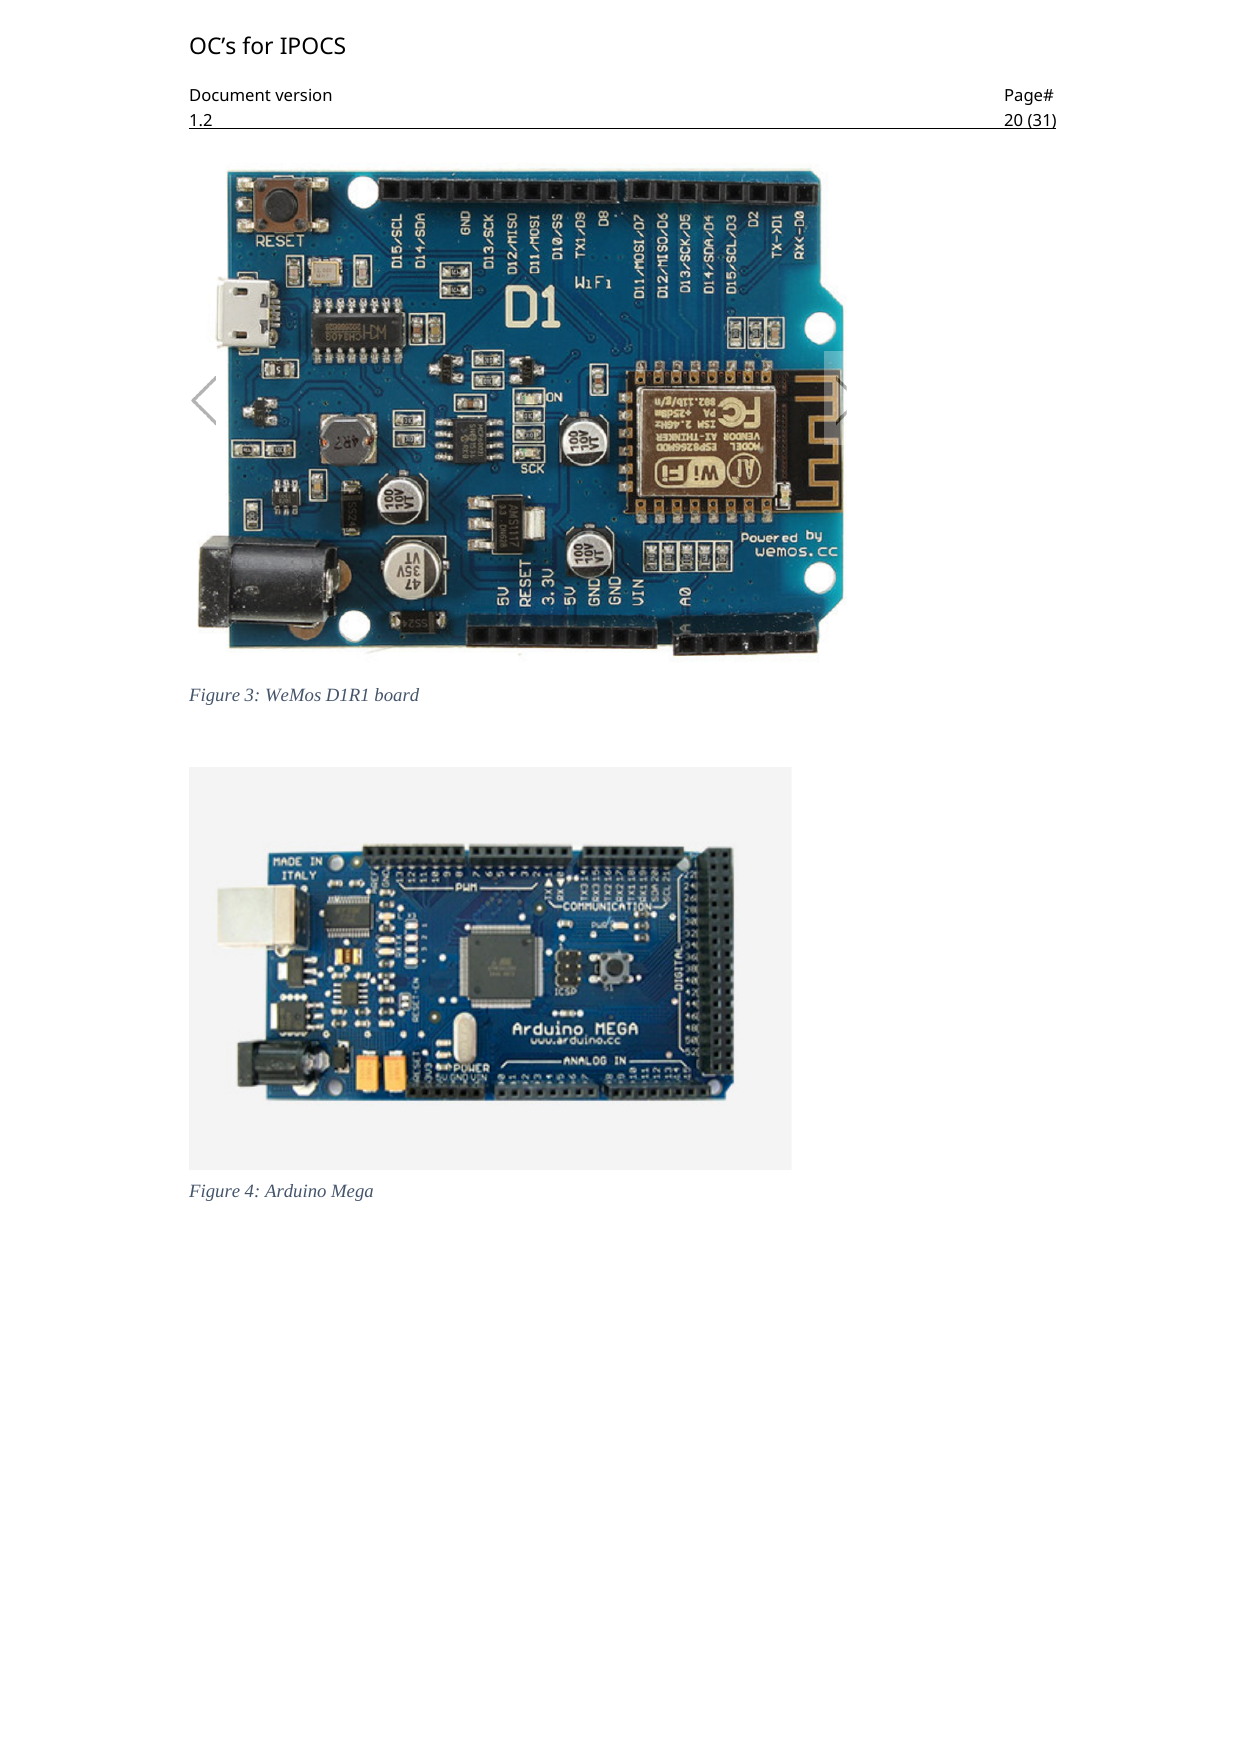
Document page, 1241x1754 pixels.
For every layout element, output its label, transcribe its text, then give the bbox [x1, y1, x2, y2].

text Figure 3: WeMos D1R1 board [189, 684, 1122, 705]
text Figure 4: Arduino Mega [189, 1179, 1122, 1201]
